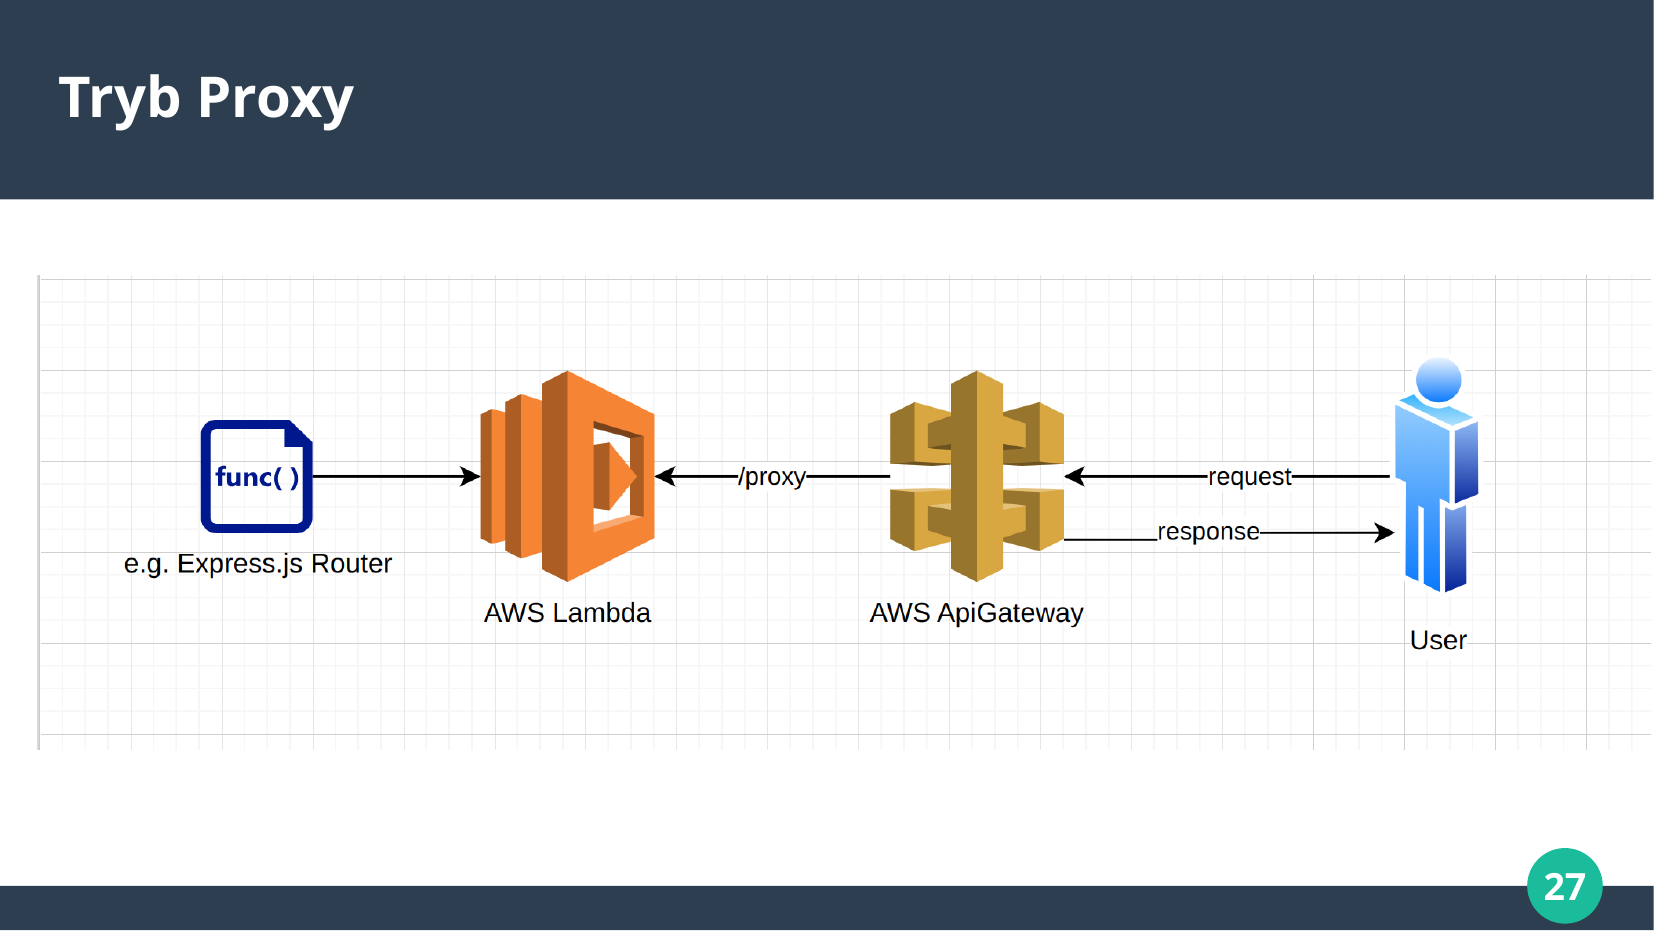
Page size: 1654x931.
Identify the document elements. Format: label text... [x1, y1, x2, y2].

title Tryb Proxy [59, 37, 1595, 156]
picture [37, 275, 1651, 751]
